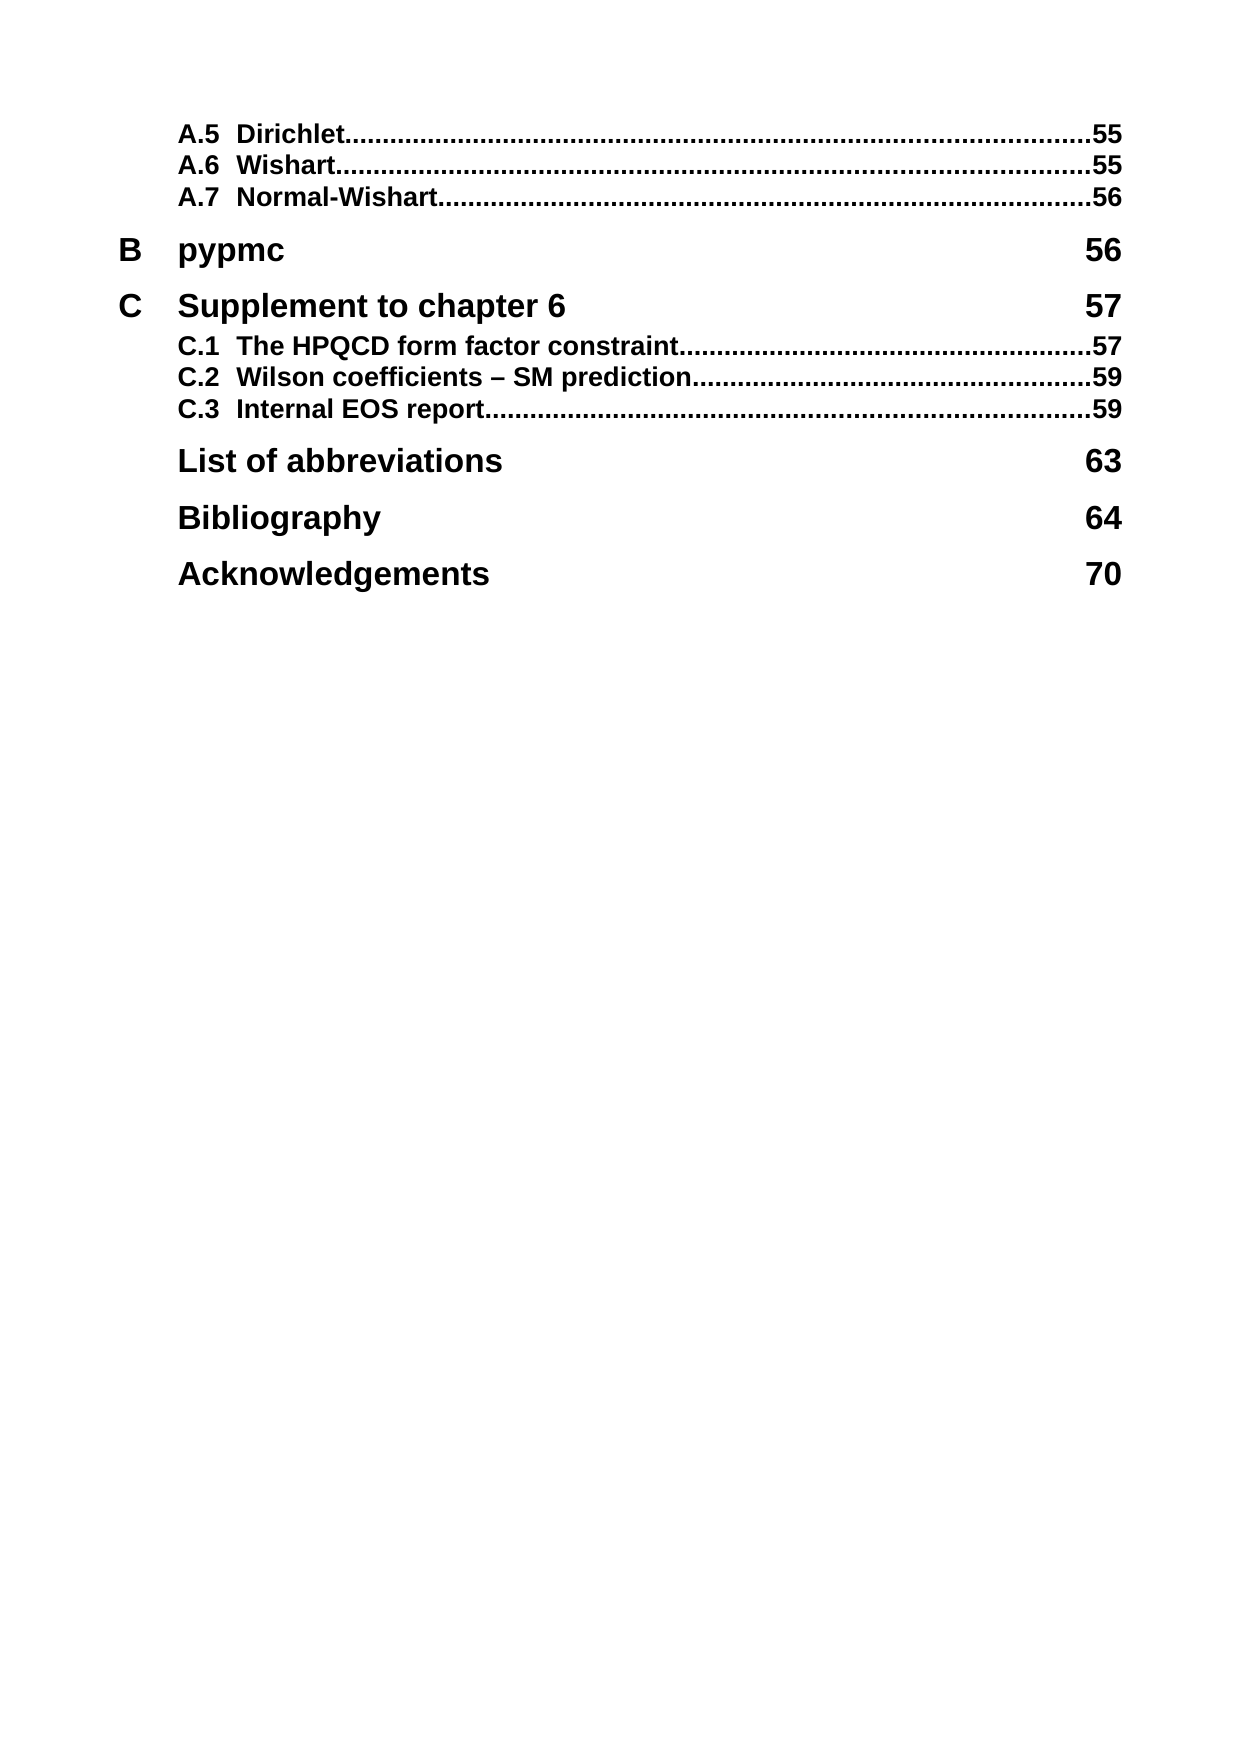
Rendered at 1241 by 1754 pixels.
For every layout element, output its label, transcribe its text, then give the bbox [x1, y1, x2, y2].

text C.1 The HPQCD form factor constraint 57 [118, 330, 1122, 361]
text Acknowledgements 70 [118, 554, 1122, 592]
text C.3 Internal EOS report 59 [118, 393, 1122, 424]
text A.7 Normal-Wishart 56 [118, 181, 1122, 212]
text C Supplement to chapter 6 57 [118, 286, 1122, 324]
text B pypmc 56 [118, 229, 1122, 268]
text C.2 Wilson coefficients – SM prediction 59 [118, 361, 1122, 393]
text List of abbreviations 63 [118, 442, 1122, 480]
text Bibliography 64 [118, 498, 1122, 536]
text A.6 Wishart 55 [118, 149, 1122, 181]
text A.5 Dirichlet 55 [118, 118, 1122, 149]
